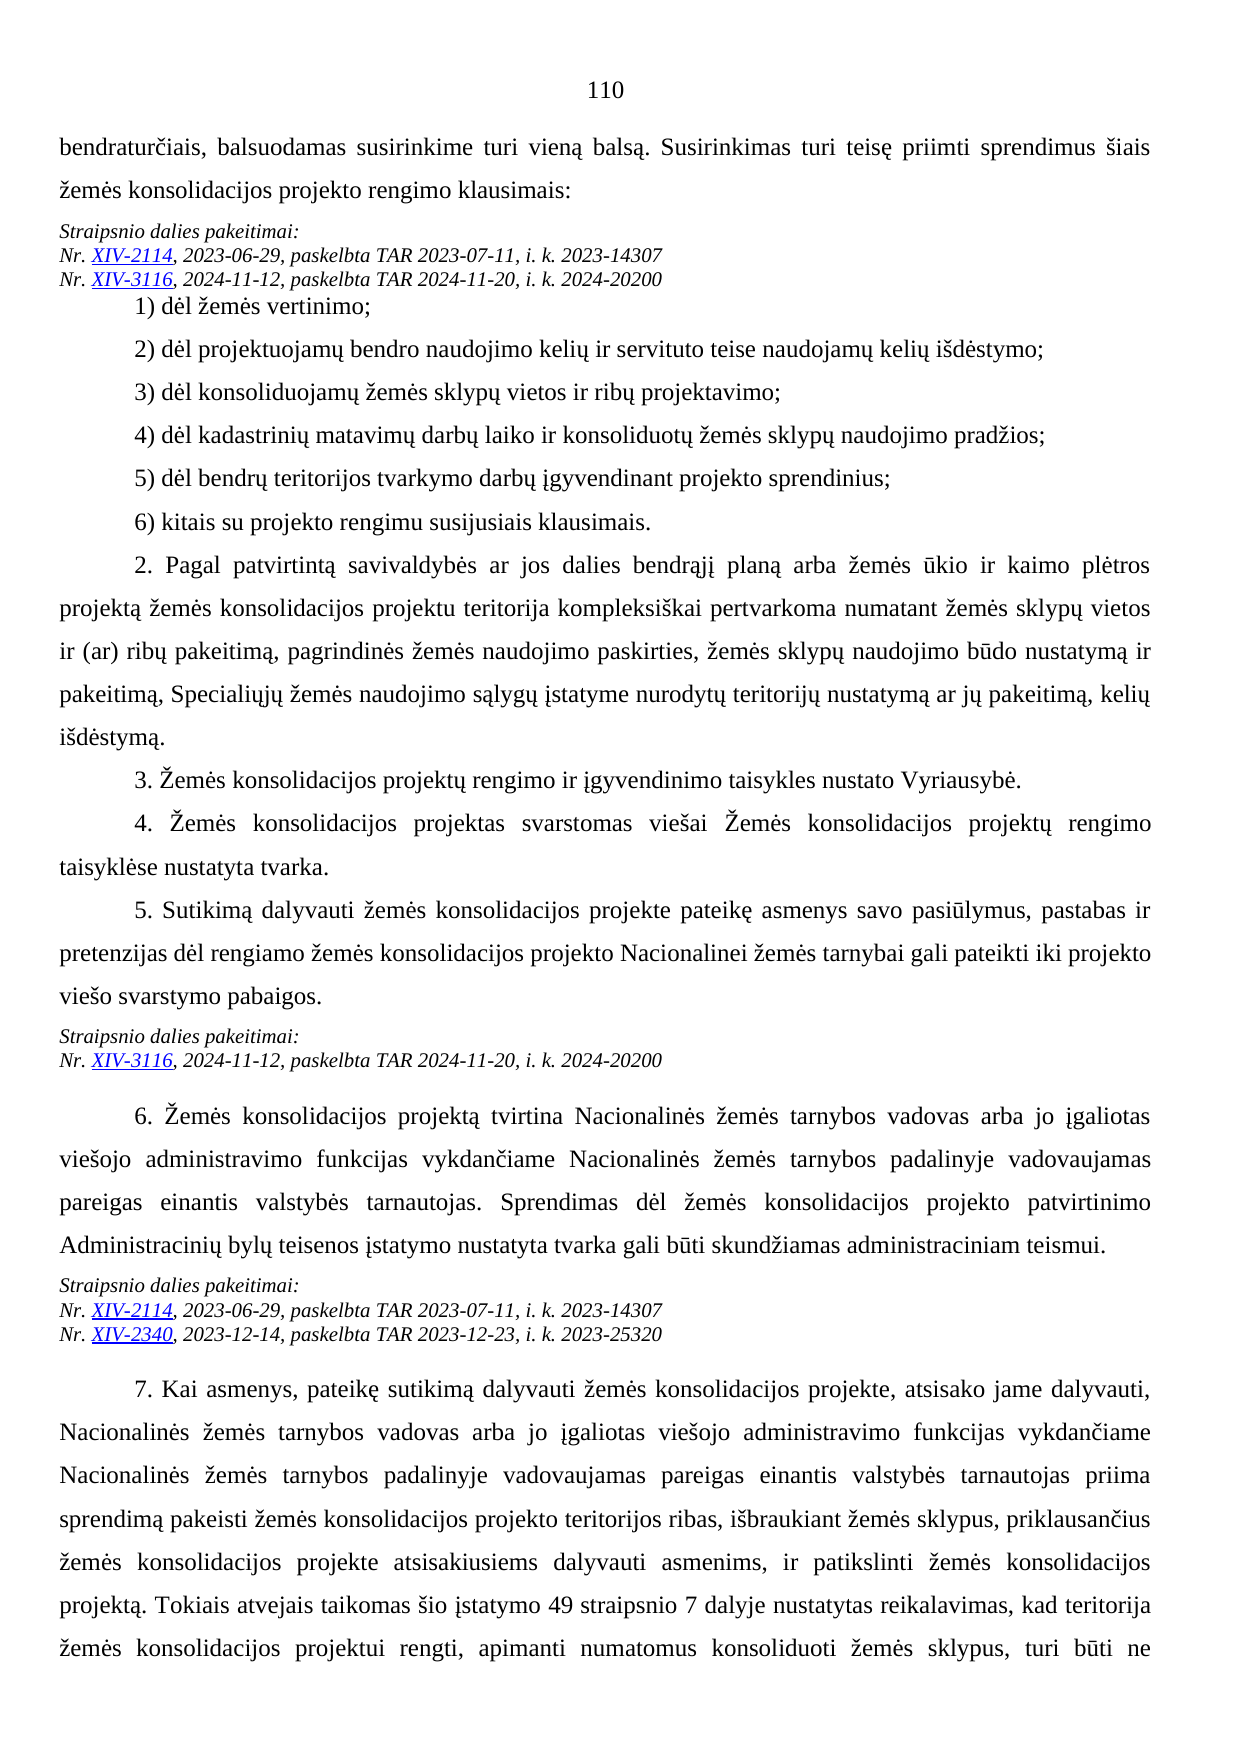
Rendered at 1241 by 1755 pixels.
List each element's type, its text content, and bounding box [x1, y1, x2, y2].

text Nr. XIV-2114, 2023-06-29, paskelbta TAR 2023-07-11, i. k. 2023-14307 [59, 1297, 1152, 1322]
text 2. Pagal patvirtintą savivaldybės ar jos dalies bendrąjį planą arba žemės ūkio ir kaimo plėtros projektą žemės konsolidacijos projektu teritorija kompleksiškai pertvarkoma numatant žemės sklypų vietos ir (ar) ribų pakeitimą, pagrindinės žemės naudojimo paskirties, žemės sklypų naudojimo būdo nustatymą ir pakeitimą, Specialiųjų žemės naudojimo sąlygų įstatyme nurodytų teritorijų nustatymą ar jų pakeitimą, kelių išdėstymą. [59, 550, 1152, 751]
text Straipsnio dalies pakeitimai: [59, 1024, 1152, 1048]
text 5. Sutikimą dalyvauti žemės konsolidacijos projekte pateikę asmenys savo pasiūlymus, pastabas ir pretenzijas dėl rengiamo žemės konsolidacijos projekto Nacionalinei žemės tarnybai gali pateikti iki projekto viešo svarstymo pabaigos. [59, 895, 1152, 1010]
text 6. Žemės konsolidacijos projektą tvirtina Nacionalinės žemės tarnybos vadovas arba jo įgaliotas viešojo administravimo funkcijas vykdančiame Nacionalinės žemės tarnybos padalinyje vadovaujamas pareigas einantis valstybės tarnautojas. Sprendimas dėl žemės konsolidacijos projekto patvirtinimo Administracinių bylų teisenos įstatymo nustatyta tvarka gali būti skundžiamas administraciniam teismui. [59, 1101, 1152, 1259]
text bendraturčiais, balsuodamas susirinkime turi vieną balsą. Susirinkimas turi teisę priimti sprendimus šiais žemės konsolidacijos projekto rengimo klausimais: [59, 132, 1152, 204]
text 3. Žemės konsolidacijos projektų rengimo ir įgyvendinimo taisykles nustato Vyriausybė. [59, 765, 1152, 794]
text 6) kitais su projekto rengimu susijusiais klausimais. [59, 507, 1152, 535]
text 1) dėl žemės vertinimo; [59, 291, 1152, 320]
text Nr. XIV-2340, 2023-12-14, paskelbta TAR 2023-12-23, i. k. 2023-25320 [59, 1322, 1152, 1346]
text Straipsnio dalies pakeitimai: [59, 1273, 1152, 1297]
text Nr. XIV-3116, 2024-11-12, paskelbta TAR 2024-11-20, i. k. 2024-20200 [59, 267, 1152, 291]
text 5) dėl bendrų teritorijos tvarkymo darbų įgyvendinant projekto sprendinius; [59, 463, 1152, 492]
text 4. Žemės konsolidacijos projektas svarstomas viešai Žemės konsolidacijos projektų rengimo taisyklėse nustatyta tvarka. [59, 808, 1152, 880]
text 7. Kai asmenys, pateikę sutikimą dalyvauti žemės konsolidacijos projekte, atsisako jame dalyvauti, Nacionalinės žemės tarnybos vadovas arba jo įgaliotas viešojo administravimo funkcijas vykdančiame Nacionalinės žemės tarnybos padalinyje vadovaujamas pareigas einantis valstybės tarnautojas priima sprendimą pakeisti žemės konsolidacijos projekto teritorijos ribas, išbraukiant žemės sklypus, priklausančius žemės konsolidacijos projekte atsisakiusiems dalyvauti asmenims, ir patikslinti žemės konsolidacijos projektą. Tokiais atvejais taikomas šio įstatymo 49 straipsnio 7 dalyje nustatytas reikalavimas, kad teritorija žemės konsolidacijos projektui rengti, apimanti numatomus konsoliduoti žemės sklypus, turi būti ne [59, 1374, 1152, 1662]
text 2) dėl projektuojamų bendro naudojimo kelių ir servituto teise naudojamų kelių išdėstymo; [59, 334, 1152, 363]
text 4) dėl kadastrinių matavimų darbų laiko ir konsoliduotų žemės sklypų naudojimo pradžios; [59, 420, 1152, 449]
text Straipsnio dalies pakeitimai: [59, 219, 1152, 243]
text Nr. XIV-3116, 2024-11-12, paskelbta TAR 2024-11-20, i. k. 2024-20200 [59, 1048, 1152, 1072]
text Nr. XIV-2114, 2023-06-29, paskelbta TAR 2023-07-11, i. k. 2023-14307 [59, 243, 1152, 267]
text 3) dėl konsoliduojamų žemės sklypų vietos ir ribų projektavimo; [59, 377, 1152, 406]
